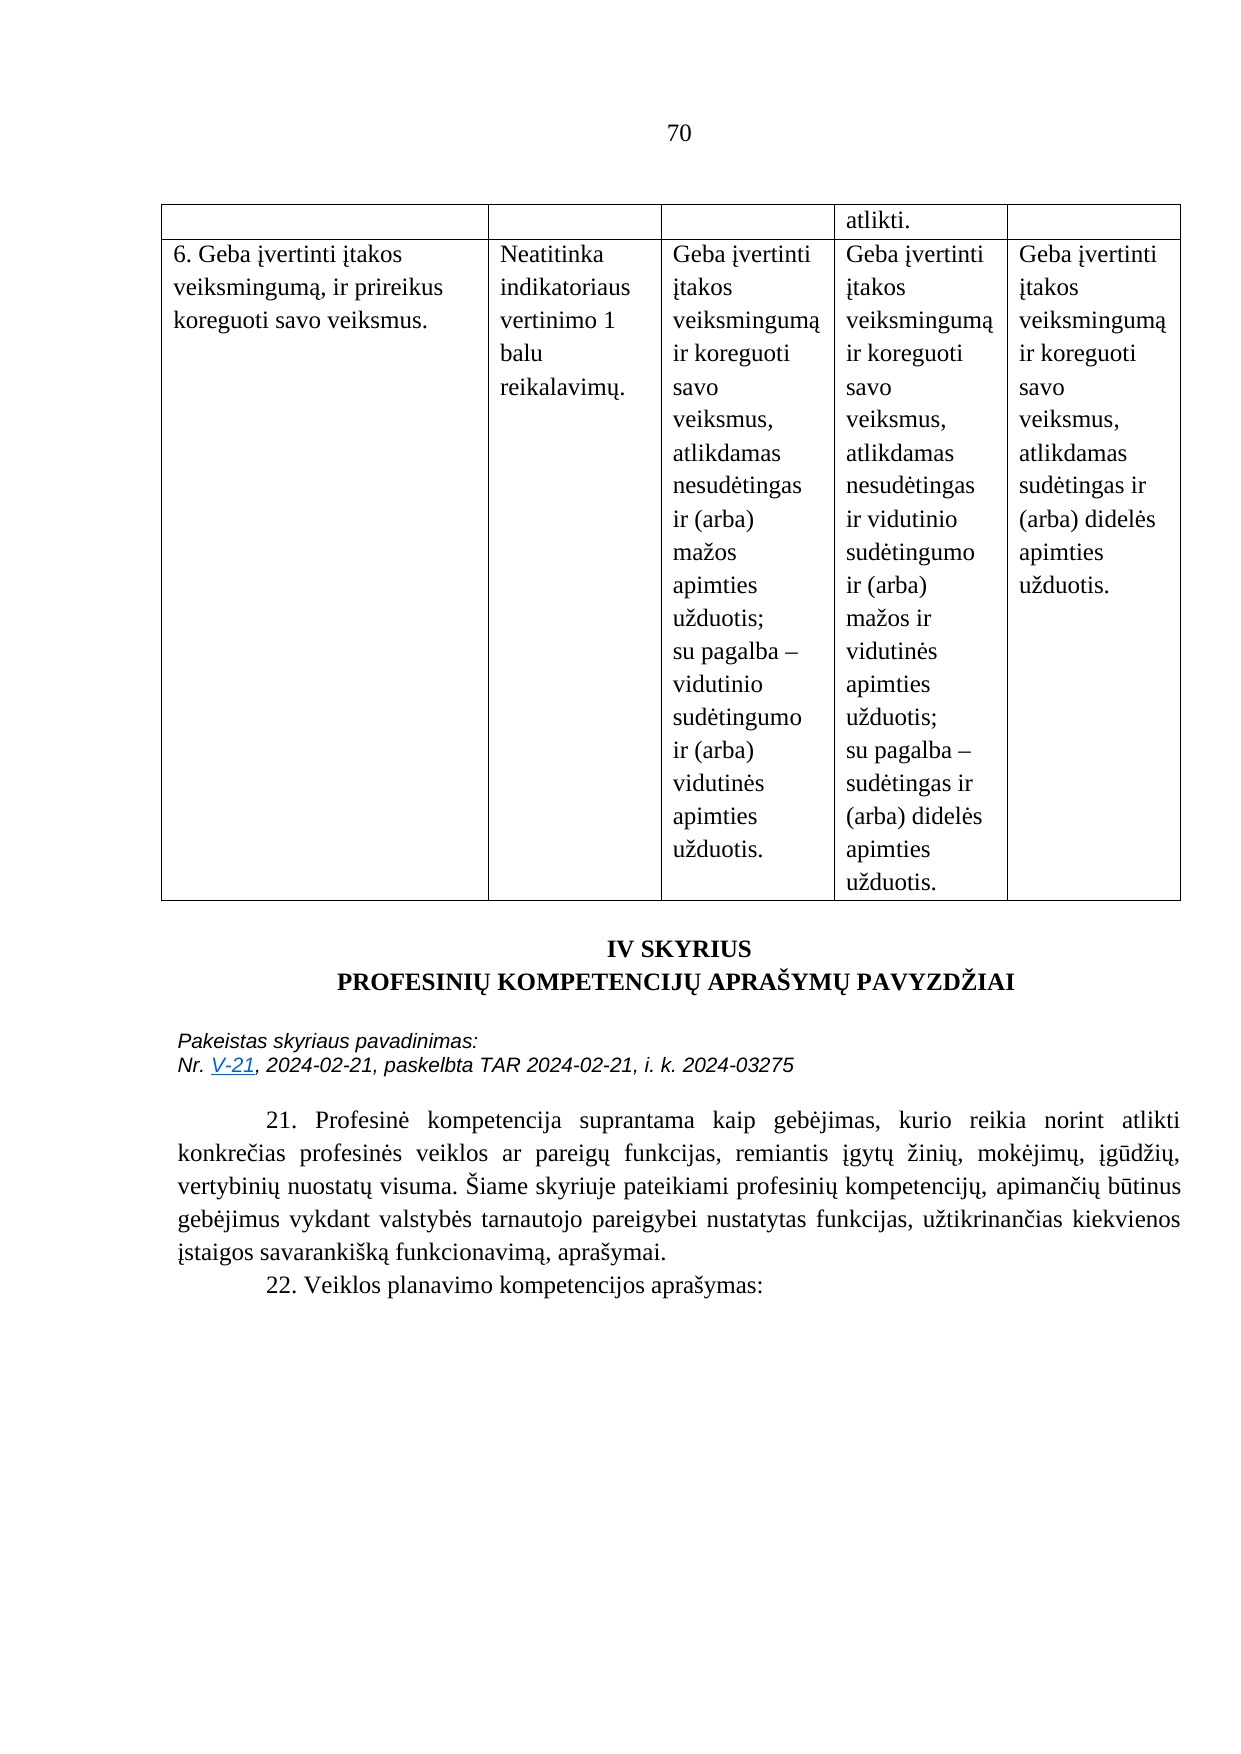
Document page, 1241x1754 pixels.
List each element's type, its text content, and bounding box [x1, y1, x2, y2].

table_cell Neatitinka indikatoriaus vertinimo 1 balu reikalavimų. [489, 240, 661, 900]
table_cell [162, 205, 488, 238]
text PROFESINIŲ KOMPETENCIJŲ APRAŠYMŲ PAVYZDŽIAI [177, 967, 1181, 996]
text Pakeistas skyriaus pavadinimas: [177, 1029, 1181, 1053]
text Nr. V-21, 2024-02-21, paskelbta TAR 2024-02-21, i. k. 2024-03275 [177, 1053, 1181, 1077]
table_cell [489, 205, 661, 238]
table_cell atlikti. [835, 205, 1007, 238]
table_cell Geba įvertinti įtakos veiksmingumą ir koreguoti savo veiksmus, atlikdamas sudėtingas ir (arba) didelės apimties užduotis. [1008, 240, 1180, 900]
table_cell [662, 205, 834, 238]
table_cell 6. Geba įvertinti įtakos veiksmingumą, ir prireikus koreguoti savo veiksmus. [162, 240, 488, 900]
table_cell Geba įvertinti įtakos veiksmingumą ir koreguoti savo veiksmus, atlikdamas nesudėtingas ir vidutinio sudėtingumo ir (arba) mažos ir vidutinės apimties užduotis; su pagalba – sudėtingas ir (arba) didelės apimties užduotis. [835, 240, 1007, 900]
text IV SKYRIUS [177, 934, 1181, 963]
text 21. Profesinė kompetencija suprantama kaip gebėjimas, kurio reikia norint atlikti konkrečias profesinės veiklos ar pareigų funkcijas, remiantis įgytų žinių, mokėjimų, įgūdžių, vertybinių nuostatų visuma. Šiame skyriuje pateikiami profesinių kompetencijų, apimančių būtinus gebėjimus vykdant valstybės tarnautojo pareigybei nustatytas funkcijas, užtikrinančias kiekvienos įstaigos savarankišką funkcionavimą, aprašymai. [177, 1105, 1181, 1266]
table_cell Geba įvertinti įtakos veiksmingumą ir koreguoti savo veiksmus, atlikdamas nesudėtingas ir (arba) mažos apimties užduotis; su pagalba – vidutinio sudėtingumo ir (arba) vidutinės apimties užduotis. [662, 240, 834, 900]
table_cell [1008, 205, 1180, 238]
text 22. Veiklos planavimo kompetencijos aprašymas: [177, 1271, 1181, 1299]
